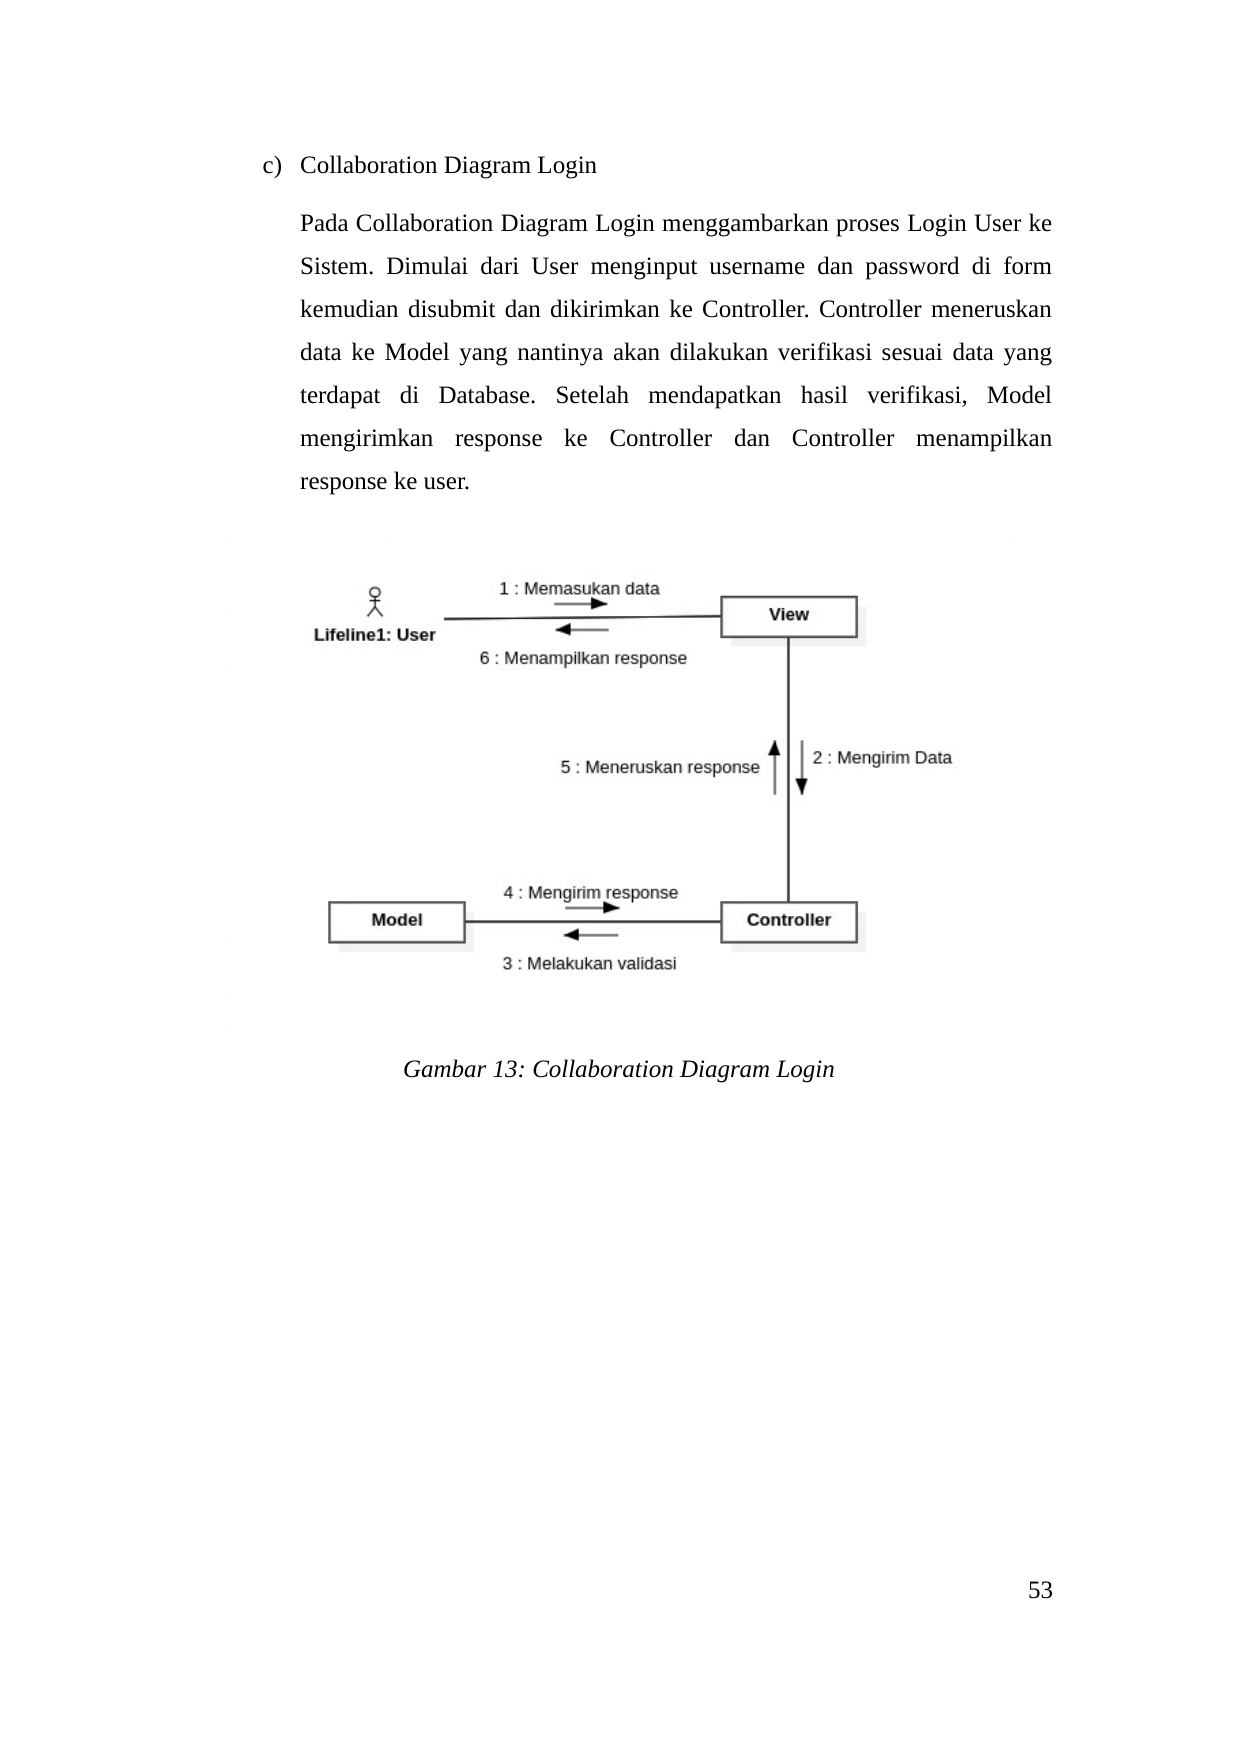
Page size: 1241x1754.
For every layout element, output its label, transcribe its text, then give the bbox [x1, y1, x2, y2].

list Gambar 13: Collaboration Diagram Login [225, 1035, 1015, 1083]
picture [225, 536, 1016, 1035]
list Collaboration Diagram Login [262, 150, 1053, 179]
list Pada Collaboration Diagram Login menggambarkan proses Login User ke Sistem. Dimulai dari User menginput username dan password di form kemudian disubmit dan dikirimkan ke Controller. Controller meneruskan data ke Model yang nantinya akan dilakukan verifikasi sesuai data yang terdapat di Database. Setelah mendapatkan hasil verifikasi, Model mengirimkan response ke Controller dan Controller menampilkan response ke user. [262, 208, 1053, 495]
